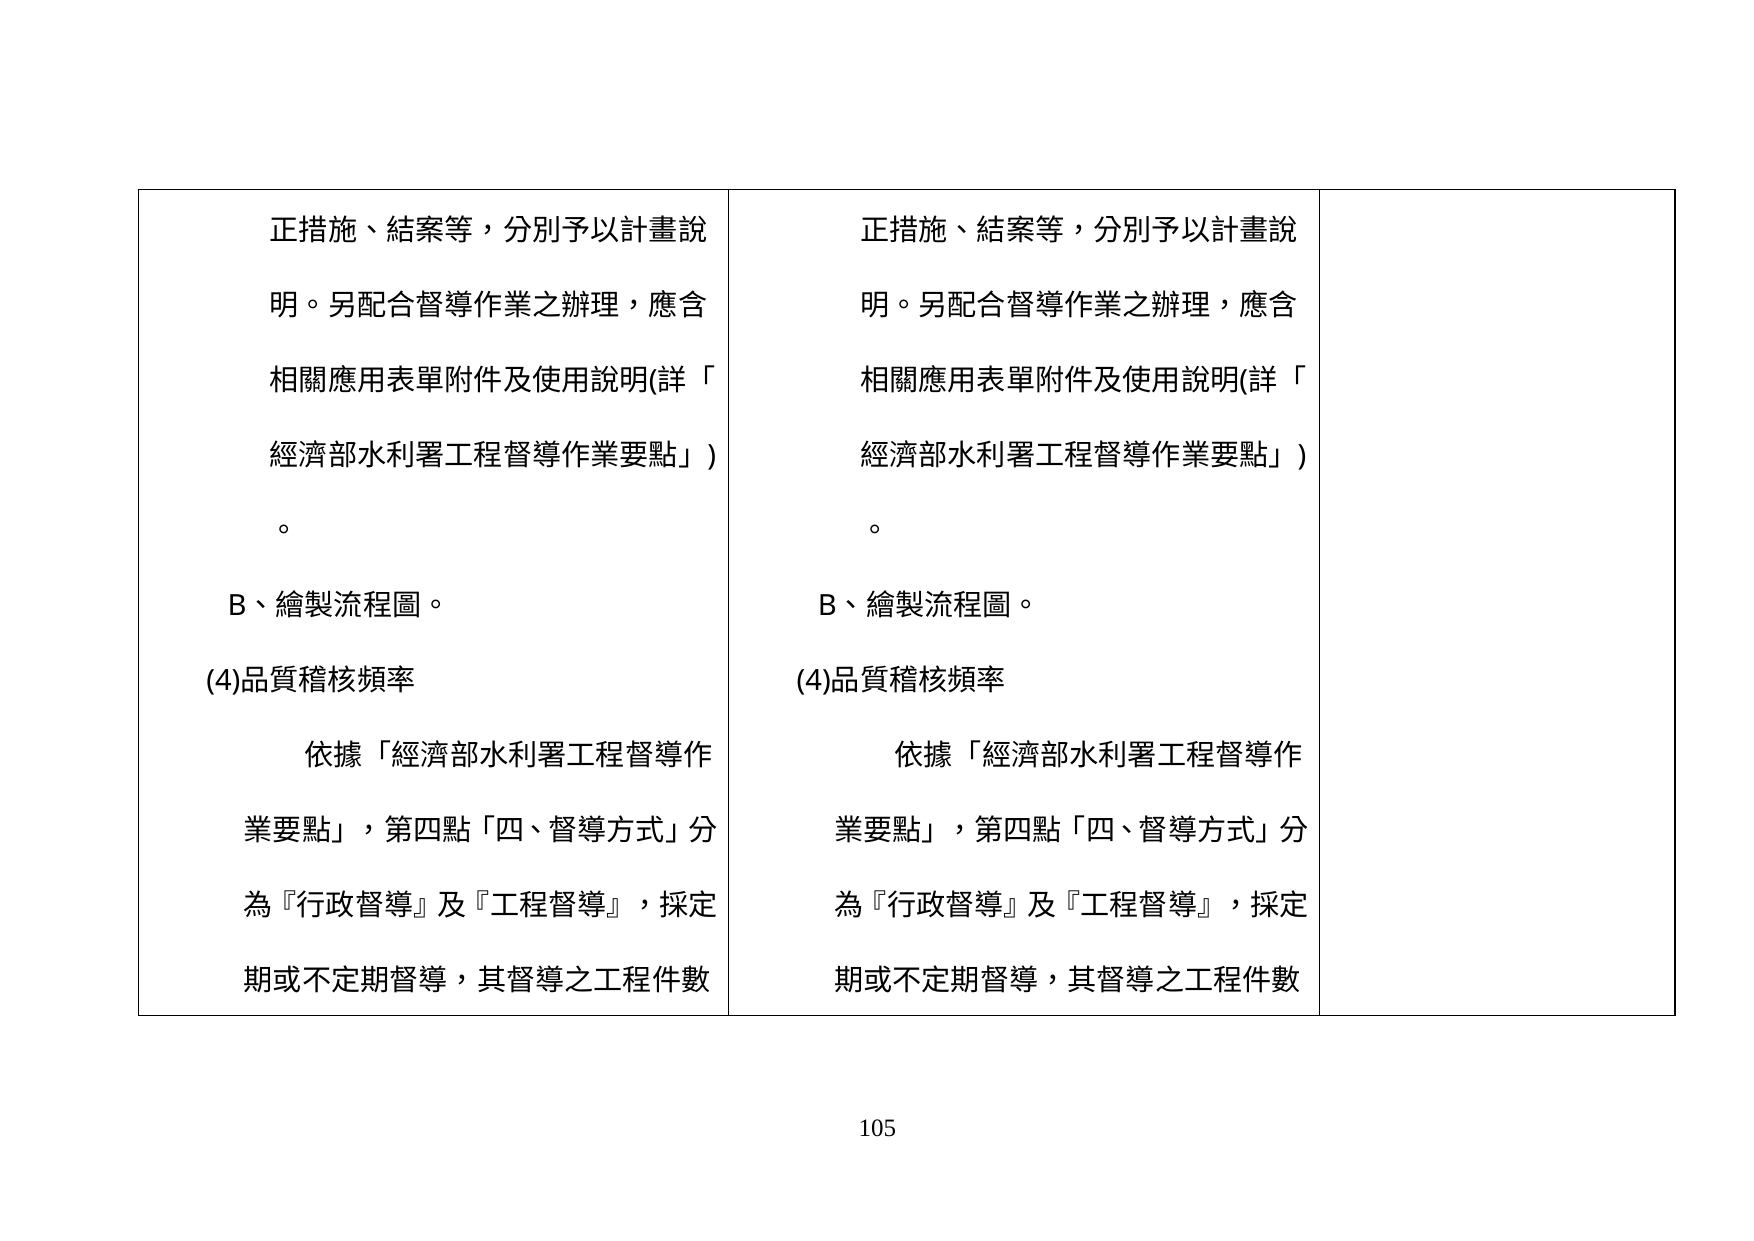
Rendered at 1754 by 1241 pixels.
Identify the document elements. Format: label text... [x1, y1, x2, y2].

table_cell 正措施、結案等，分別予以計畫說明。另配合督導作業之辦理，應含相關應用表單附件及使用說明(詳「經濟部水利署工程督導作業要點」)。 B、繪製流程圖。 (4)品質稽核頻率 依據「經濟部水利署工程督導作業要點」，第四點「四、督導方式」分為『行政督導』及『工程督導』，採定期或不定期督導，其督導之工程件數 [729, 190, 1319, 1015]
table_cell 正措施、結案等，分別予以計畫說明。另配合督導作業之辦理，應含相關應用表單附件及使用說明(詳「經濟部水利署工程督導作業要點」)。 B、繪製流程圖。 (4)品質稽核頻率 依據「經濟部水利署工程督導作業要點」，第四點「四、督導方式」分為『行政督導』及『工程督導』，採定期或不定期督導，其督導之工程件數 [139, 190, 728, 1015]
table_cell [1320, 190, 1674, 1015]
